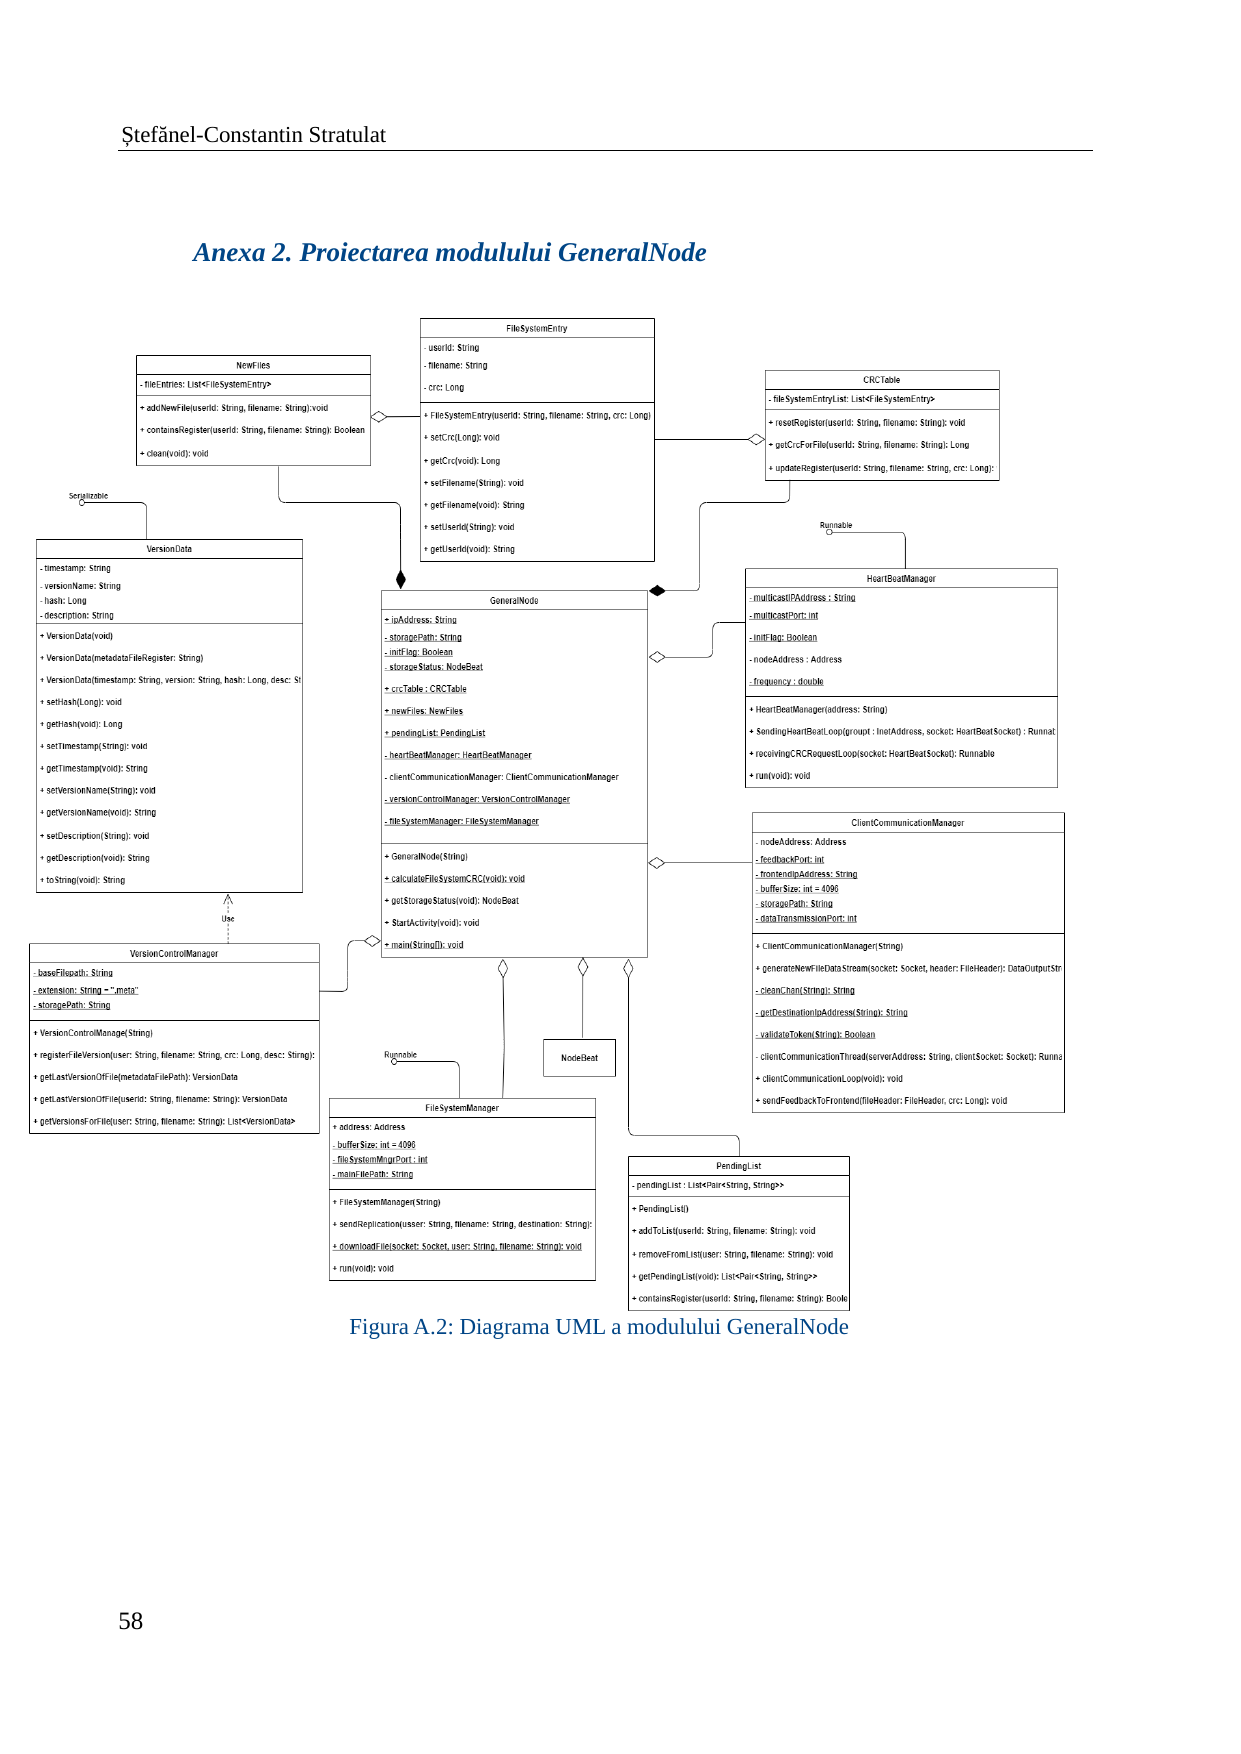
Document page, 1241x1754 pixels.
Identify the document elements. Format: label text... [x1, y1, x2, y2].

picture [29, 318, 1149, 1313]
text Figura A.2: Diagrama UML a modulului GeneralNode [96, 1313, 1102, 1339]
text [96, 293, 1102, 318]
subtitle Proiectarea modulului GeneralNode [193, 236, 1093, 267]
